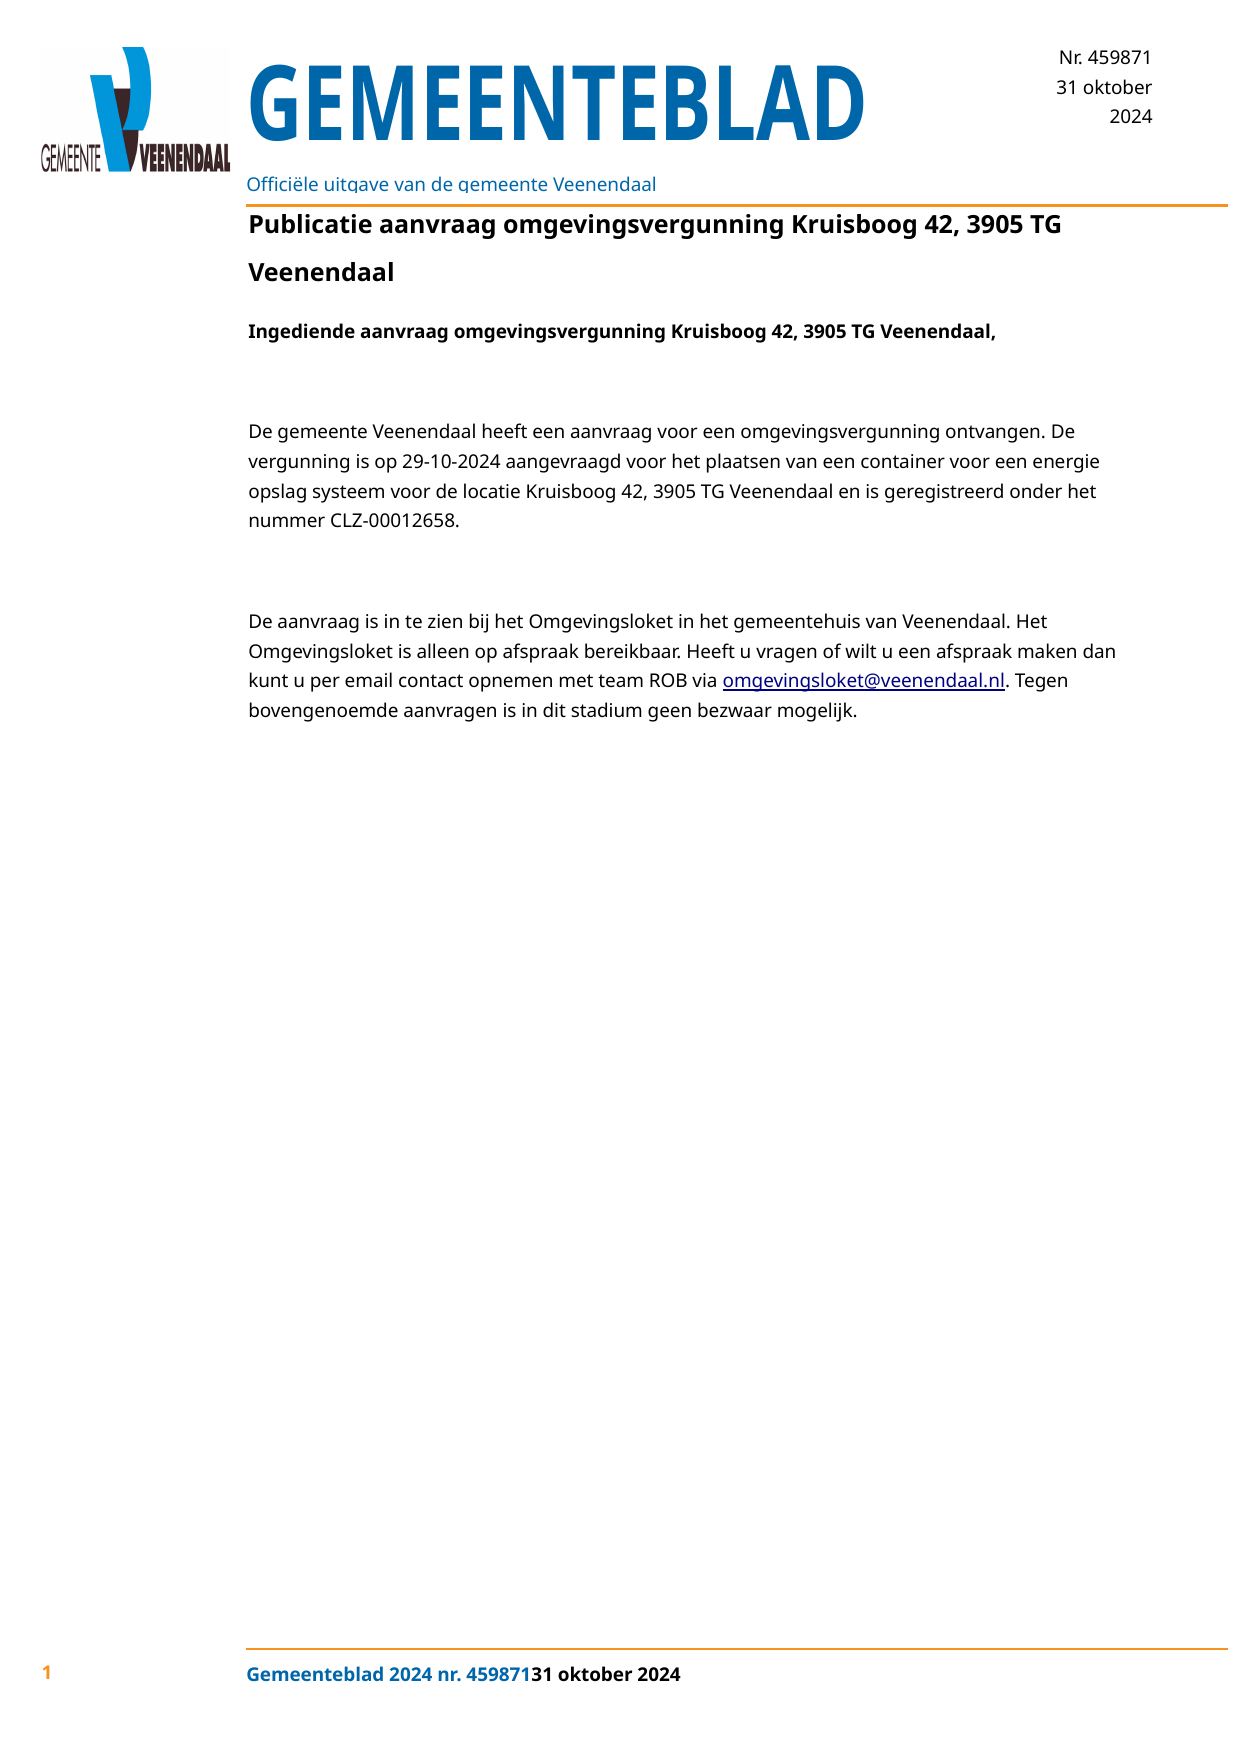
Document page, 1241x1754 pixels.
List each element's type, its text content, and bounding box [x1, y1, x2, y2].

picture [41, 47, 130, 172]
text Publicatie aanvraag omgevingsvergunning Kruisboog 42, 3905 TG Veenendaal [248, 207, 1152, 288]
text Ingediende aanvraag omgevingsvergunning Kruisboog 42, 3905 TG Veenendaal, [248, 318, 1152, 344]
text De gemeente Veenendaal heeft een aanvraag voor een omgevingsvergunning ontvangen. De vergunning is op 29-10-2024 aangevraagd voor het plaatsen van een container voor een energie opslag systeem voor de locatie Kruisboog 42, 3905 TG Veenendaal en is geregistreerd onder het nummer CLZ-00012658. [248, 419, 1152, 533]
picture [123, 47, 231, 172]
text De aanvraag is in te zien bij het Omgevingsloket in het gemeentehuis van Veenendaal. Het Omgevingsloket is alleen op afspraak bereikbaar. Heeft u vragen of wilt u een afspraak maken dan kunt u per email contact opnemen met team ROB via omgevingsloket@veenendaal.nl. Tegen bovengenoemde aanvragen is in dit stadium geen bezwaar mogelijk. [248, 608, 1152, 723]
